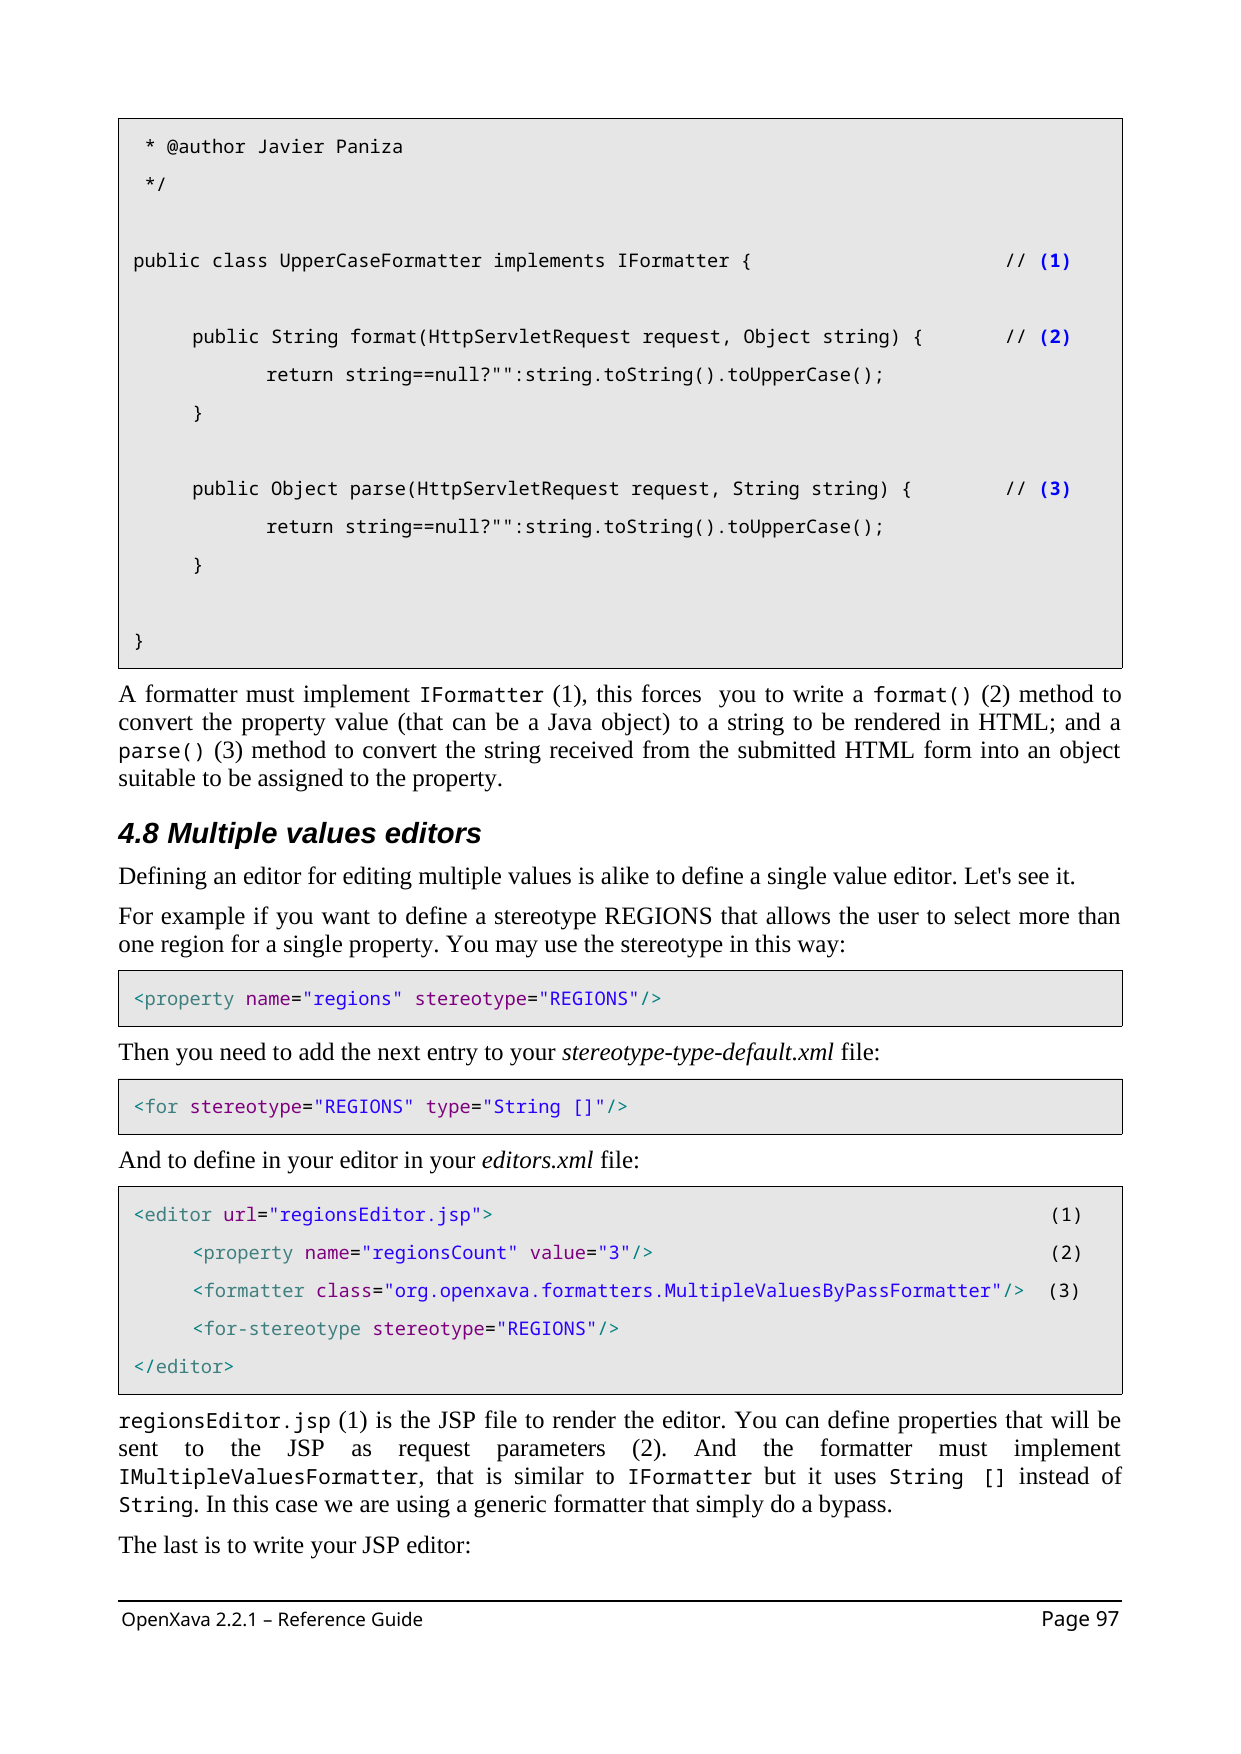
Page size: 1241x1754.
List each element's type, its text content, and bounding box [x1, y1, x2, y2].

text A formatter must implement IFormatter (1), this forces you to write a format() (2) method to convert the property value (that can be a Java object) to a string to be rendered in HTML; and a parse() (3) method to convert the string received from the submitted HTML form into an object suitable to be assigned to the property. [118, 680, 1122, 792]
text </editor> [119, 1338, 1122, 1394]
text regionsEditor.jsp (1) is the JSP file to render the editor. You can define properties that will be sent to the JSP as request parameters (2). And the formatter must implement IMultipleValuesFormatter, that is similar to IFormatter but it uses String [] instead of String. In this case we are using a generic formatter that simply do a bypass. [118, 1406, 1122, 1519]
text <editor url="regionsEditor.jsp"> (1) [119, 1187, 1122, 1224]
text } [119, 612, 1122, 668]
text return string==null?"":string.toString().toUpperCase(); [119, 498, 1122, 536]
text Then you need to add the next entry to your stereotype-type-default.xml file: [118, 1038, 1122, 1066]
text * @author Javier Paniza [119, 119, 1122, 156]
text For example if you want to define a stereotype REGIONS that allows the user to select more than one region for a single property. You may use the stereotype in this way: [118, 902, 1122, 958]
text <formatter class="org.openxava.formatters.MultipleValuesByPassFormatter"/> (3) [119, 1262, 1122, 1301]
text public Object parse(HttpServletRequest request, String string) { // (3) [119, 460, 1122, 498]
text And to define in your editor in your editors.xml file: [118, 1146, 1122, 1174]
text public String format(HttpServletRequest request, Object string) { // (2) [119, 308, 1122, 346]
text public class UpperCaseFormatter implements IFormatter { // (1) [119, 232, 1122, 270]
text <for stereotype="REGIONS" type="String []"/> [119, 1080, 1122, 1134]
text <property name="regions" stereotype="REGIONS"/> [119, 971, 1122, 1026]
text Defining an editor for editing multiple values is alike to define a single value editor. Let's see it. [118, 862, 1122, 890]
text The last is to write your JSP editor: [118, 1531, 1122, 1559]
text <property name="regionsCount" value="3"/> (2) [119, 1224, 1122, 1262]
subtitle Multiple values editors [118, 817, 1122, 850]
text } [119, 384, 1122, 422]
text } [119, 536, 1122, 574]
text */ [119, 156, 1122, 194]
text <for-stereotype stereotype="REGIONS"/> [119, 1301, 1122, 1338]
text return string==null?"":string.toString().toUpperCase(); [119, 346, 1122, 384]
